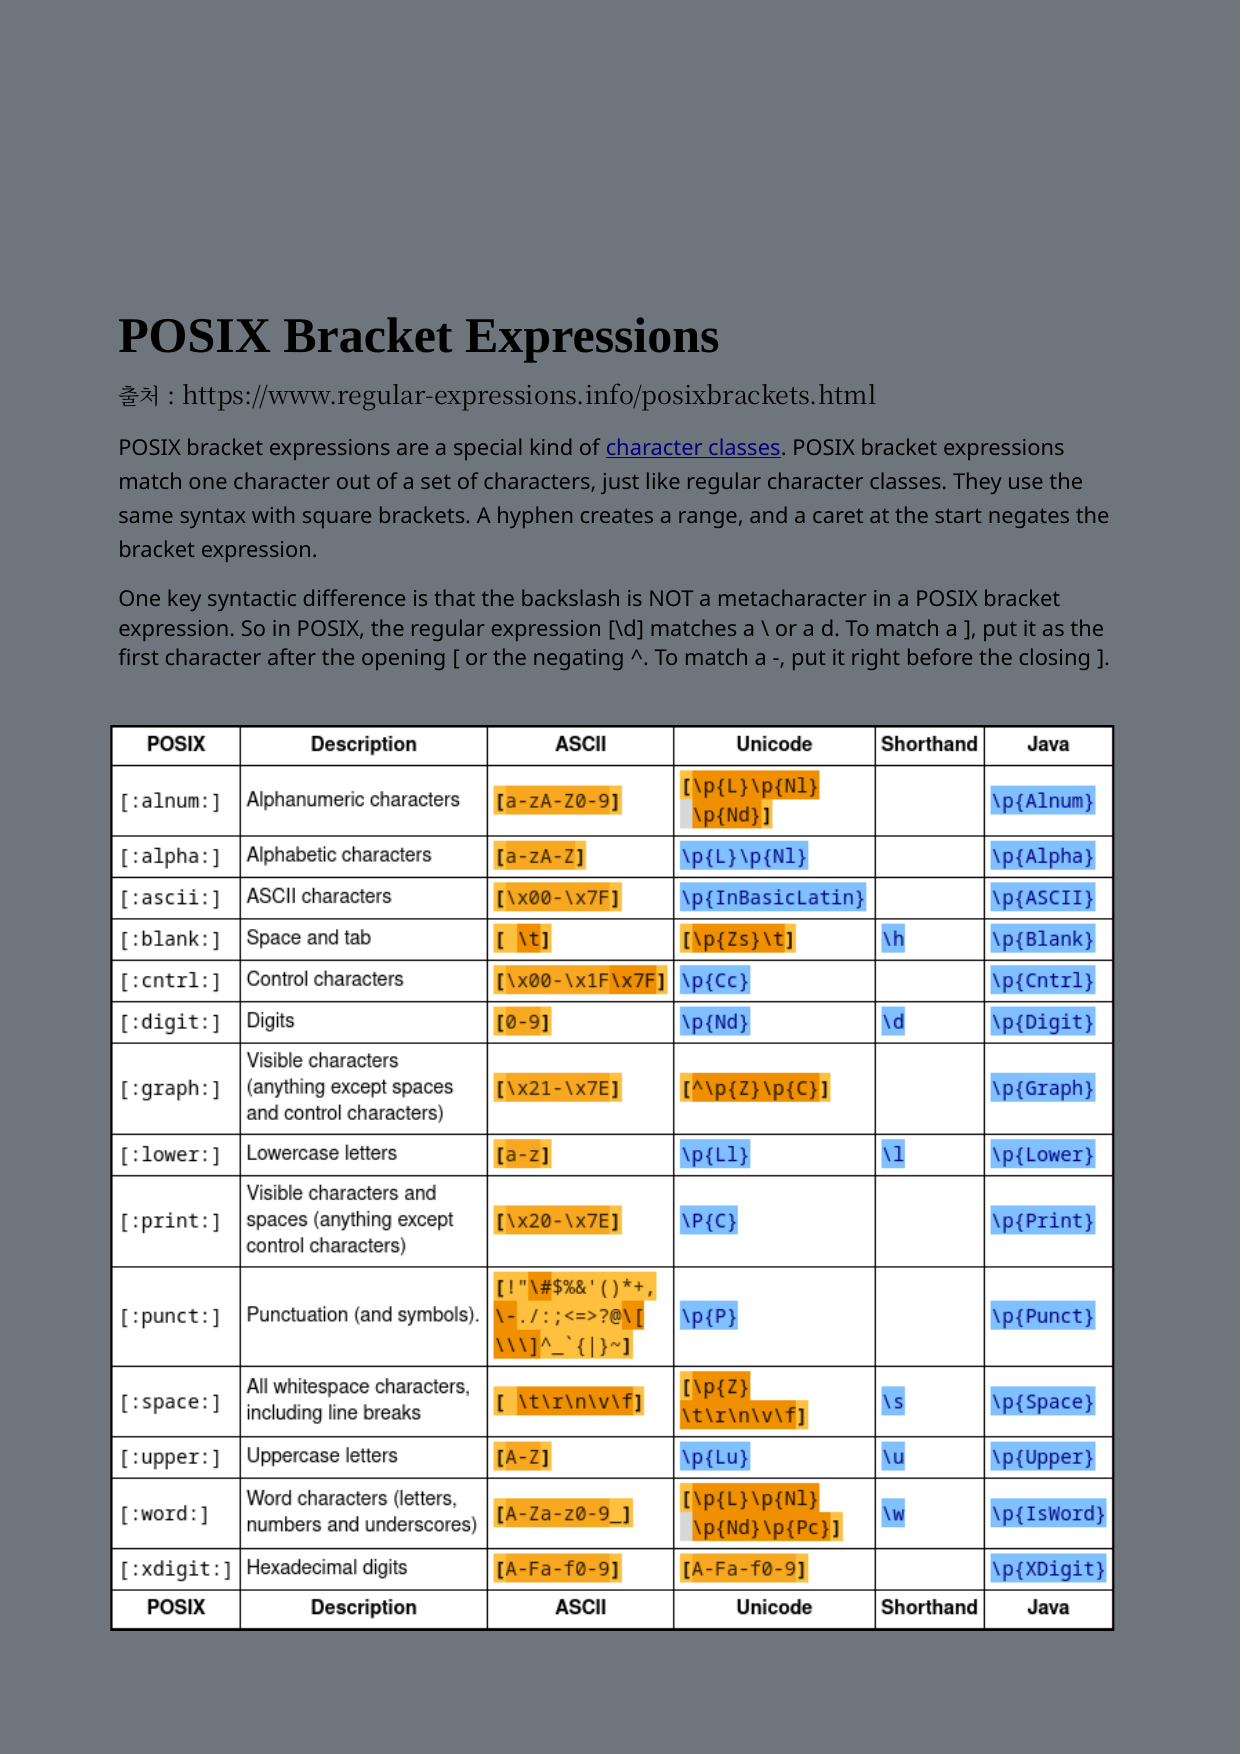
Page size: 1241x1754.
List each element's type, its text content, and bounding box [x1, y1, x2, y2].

text One key syntactic difference is that the backslash is NOT a metacharacter in a POSIX bracket expression. So in POSIX, the regular expression [\d] matches a \ or a d. To match a ], put it as the first character after the opening [ or the negating ^. To match a -, put it right before the closing ]. [118, 583, 1122, 672]
subtitle POSIX Bracket Expressions [118, 306, 1122, 363]
picture [110, 725, 1115, 1631]
text 출처 : https://www.regular-expressions.info/posixbrackets.html [118, 376, 1122, 412]
text POSIX bracket expressions are a special kind of character classes. POSIX bracket expressions match one character out of a set of characters, just like regular character classes. They use the same syntax with square brackets. A hyphen creates a range, and a caret at the start negates the bracket expression. [118, 431, 1122, 564]
